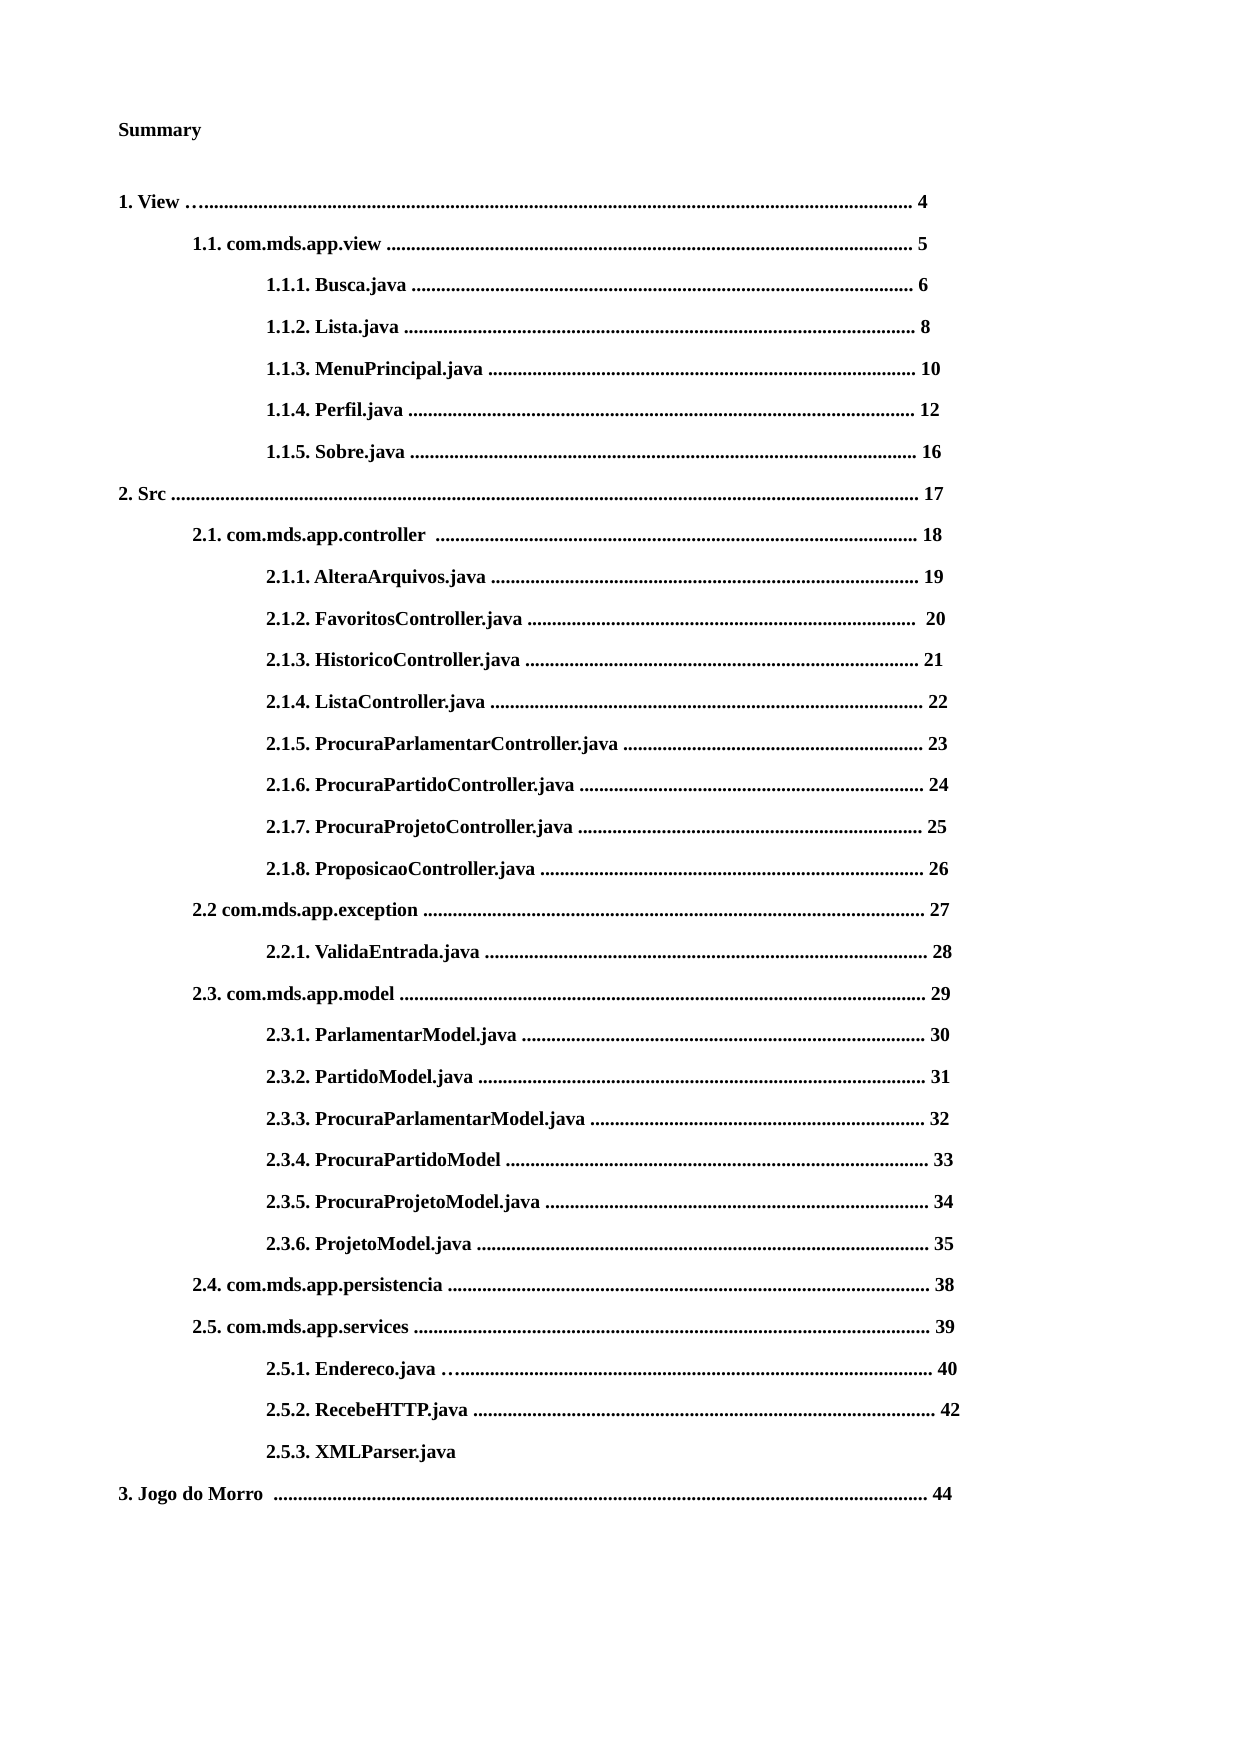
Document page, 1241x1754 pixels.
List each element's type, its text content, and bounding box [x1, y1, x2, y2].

text 1. View …................................................................................................................................................ 4 [118, 190, 1122, 212]
text 2.3.4. ProcuraPartidoModel ...................................................................................... 33 [118, 1148, 1122, 1171]
text 2.5. com.mds.app.services ......................................................................................................... 39 [118, 1315, 1122, 1337]
text 1.1.4. Perfil.java ....................................................................................................... 12 [118, 398, 1122, 421]
text 1.1.5. Sobre.java ....................................................................................................... 16 [118, 440, 1122, 462]
text 2. Src ........................................................................................................................................................ 17 [118, 481, 1122, 504]
text 2.1. com.mds.app.controller .................................................................................................. 18 [118, 523, 1122, 546]
text 2.4. com.mds.app.persistencia .................................................................................................. 38 [118, 1273, 1122, 1296]
text 2.1.5. ProcuraParlamentarController.java ............................................................. 23 [118, 731, 1122, 754]
text 2.3.3. ProcuraParlamentarModel.java .................................................................... 32 [118, 1106, 1122, 1129]
text 1.1.3. MenuPrincipal.java ....................................................................................... 10 [118, 356, 1122, 379]
text 2.1.8. ProposicaoController.java .............................................................................. 26 [118, 856, 1122, 879]
text 1.1.2. Lista.java ........................................................................................................ 8 [118, 315, 1122, 337]
text 2.2.1. ValidaEntrada.java .......................................................................................... 28 [118, 940, 1122, 962]
text 2.3.5. ProcuraProjetoModel.java .............................................................................. 34 [118, 1190, 1122, 1212]
text 2.1.1. AlteraArquivos.java ....................................................................................... 19 [118, 565, 1122, 587]
text 3. Jogo do Morro ..................................................................................................................................... 44 [118, 1481, 1122, 1504]
text 2.1.7. ProcuraProjetoController.java ...................................................................... 25 [118, 815, 1122, 837]
text 2.1.4. ListaController.java ........................................................................................ 22 [118, 690, 1122, 712]
text 2.1.3. HistoricoController.java ................................................................................ 21 [118, 648, 1122, 671]
text 1.1.1. Busca.java ...................................................................................................... 6 [118, 273, 1122, 296]
text 2.1.2. FavoritosController.java ............................................................................... 20 [118, 606, 1122, 629]
text 2.2 com.mds.app.exception ...................................................................................................... 27 [118, 898, 1122, 921]
text 2.3.1. ParlamentarModel.java .................................................................................. 30 [118, 1023, 1122, 1046]
text 2.3. com.mds.app.model ........................................................................................................... 29 [118, 981, 1122, 1004]
text 2.3.2. PartidoModel.java ........................................................................................... 31 [118, 1065, 1122, 1087]
text 2.1.6. ProcuraPartidoController.java ...................................................................... 24 [118, 773, 1122, 796]
text 2.5.1. Endereco.java …................................................................................................ 40 [118, 1356, 1122, 1379]
text 2.5.3. XMLParser.java [118, 1440, 1122, 1462]
text Summary [118, 118, 1122, 141]
text 2.5.2. RecebeHTTP.java .............................................................................................. 42 [118, 1398, 1122, 1421]
text 2.3.6. ProjetoModel.java ............................................................................................ 35 [118, 1231, 1122, 1254]
text 1.1. com.mds.app.view ........................................................................................................... 5 [118, 231, 1122, 254]
